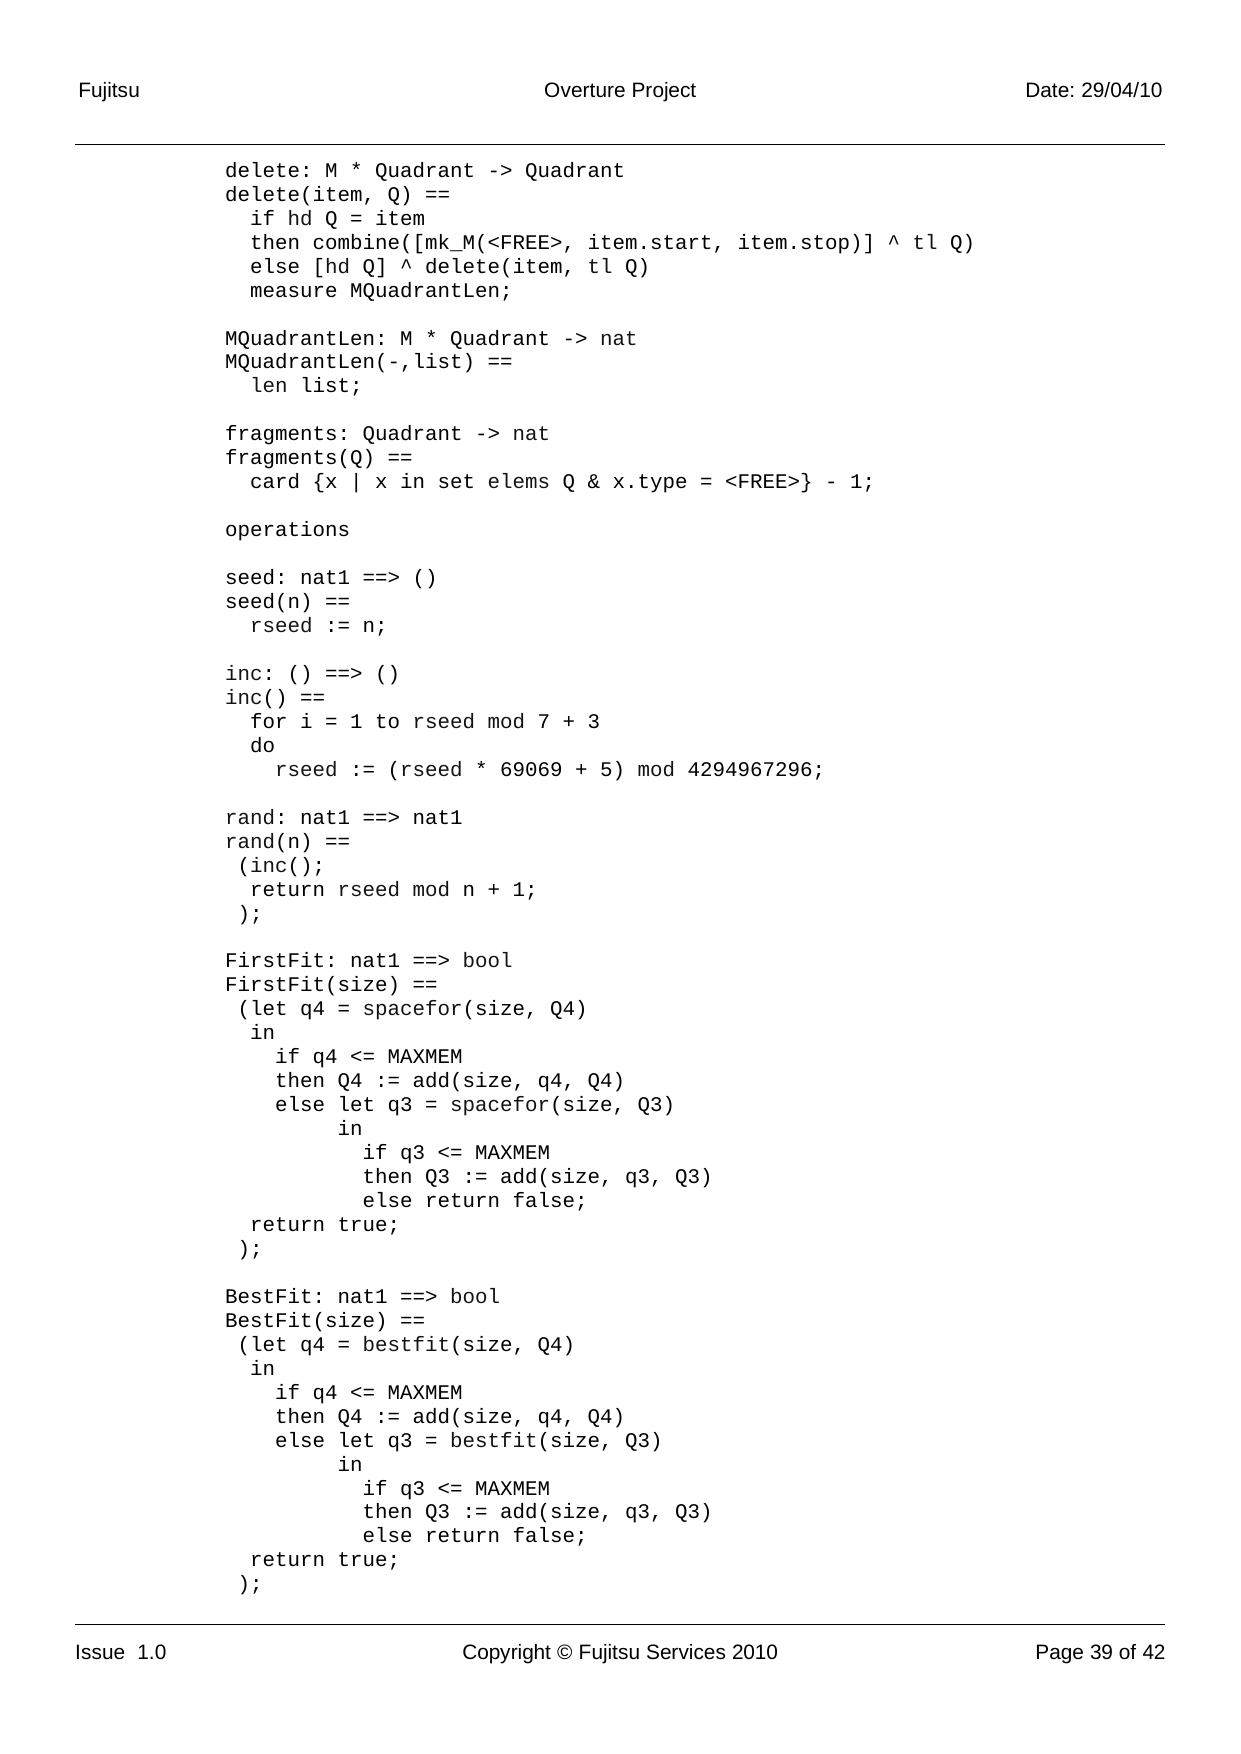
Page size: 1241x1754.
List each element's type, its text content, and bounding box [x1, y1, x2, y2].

text MQuadrantLen: M * Quadrant -> nat [225, 327, 1165, 351]
text in [225, 1358, 1165, 1382]
text rseed := (rseed * 69069 + 5) mod 4294967296; [225, 759, 1165, 783]
text BestFit: nat1 ==> bool [225, 1286, 1165, 1310]
text else let q3 = bestfit(size, Q3) [225, 1429, 1165, 1453]
text inc: () ==> () [225, 663, 1165, 687]
text return true; [225, 1214, 1165, 1238]
text then Q4 := add(size, q4, Q4) [225, 1406, 1165, 1429]
text fragments(Q) == [225, 447, 1165, 471]
text then Q3 := add(size, q3, Q3) [225, 1166, 1165, 1190]
text in [225, 1453, 1165, 1477]
text seed(n) == [225, 591, 1165, 615]
text then Q4 := add(size, q4, Q4) [225, 1070, 1165, 1094]
text if hd Q = item [225, 208, 1165, 232]
text if q4 <= MAXMEM [225, 1046, 1165, 1070]
text if q3 <= MAXMEM [225, 1477, 1165, 1501]
text BestFit(size) == [225, 1310, 1165, 1334]
text len list; [225, 375, 1165, 399]
text else [hd Q] ^ delete(item, tl Q) [225, 256, 1165, 279]
text then Q3 := add(size, q3, Q3) [225, 1501, 1165, 1525]
text delete(item, Q) == [225, 184, 1165, 208]
text fragments: Quadrant -> nat [225, 423, 1165, 447]
text else return false; [225, 1190, 1165, 1214]
text operations [225, 519, 1165, 543]
text else let q3 = spacefor(size, Q3) [225, 1094, 1165, 1118]
text (let q4 = spacefor(size, Q4) [225, 998, 1165, 1022]
text ); [225, 1238, 1165, 1262]
text rseed := n; [225, 615, 1165, 639]
text FirstFit(size) == [225, 974, 1165, 998]
text MQuadrantLen(-,list) == [225, 351, 1165, 375]
text rand: nat1 ==> nat1 [225, 807, 1165, 831]
text rand(n) == [225, 831, 1165, 854]
text inc() == [225, 687, 1165, 711]
text if q4 <= MAXMEM [225, 1382, 1165, 1406]
text FirstFit: nat1 ==> bool [225, 950, 1165, 974]
text card {x | x in set elems Q & x.type = <FREE>} - 1; [225, 471, 1165, 495]
text ); [225, 1573, 1165, 1597]
text else return false; [225, 1525, 1165, 1549]
text (let q4 = bestfit(size, Q4) [225, 1334, 1165, 1358]
text measure MQuadrantLen; [225, 279, 1165, 303]
text return true; [225, 1549, 1165, 1573]
text in [225, 1118, 1165, 1142]
text for i = 1 to rseed mod 7 + 3 [225, 711, 1165, 735]
text delete: M * Quadrant -> Quadrant [225, 160, 1165, 184]
text if q3 <= MAXMEM [225, 1142, 1165, 1166]
text then combine([mk_M(<FREE>, item.start, item.stop)] ^ tl Q) [225, 232, 1165, 256]
text in [225, 1022, 1165, 1046]
text seed: nat1 ==> () [225, 567, 1165, 591]
text do [225, 735, 1165, 759]
text ); [225, 902, 1165, 926]
text return rseed mod n + 1; [225, 878, 1165, 902]
text (inc(); [225, 854, 1165, 878]
